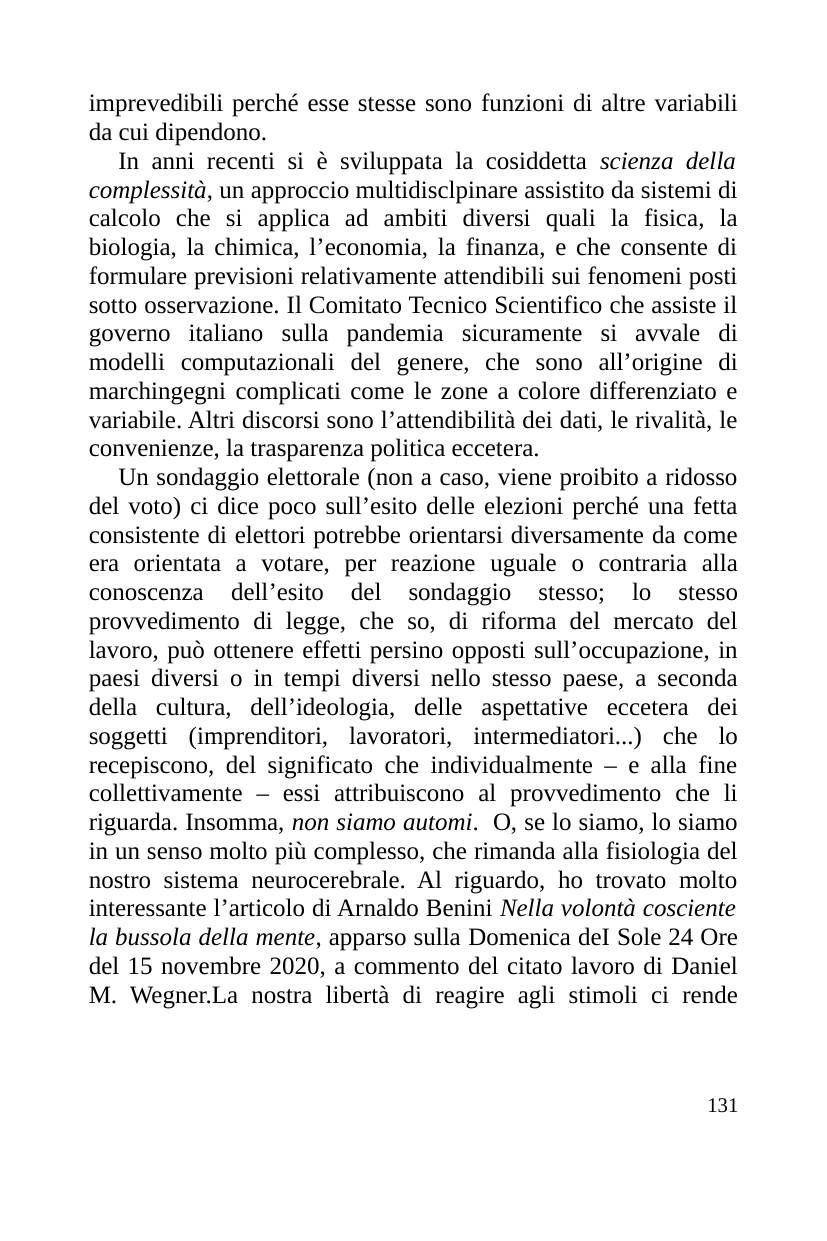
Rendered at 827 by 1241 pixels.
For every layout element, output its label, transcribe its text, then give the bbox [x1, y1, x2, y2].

text In anni recenti si è sviluppata la cosiddetta scienza della complessità, un approccio multidisclpinare assistito da sistemi di calcolo che si applica ad ambiti diversi quali la fisica, la biologia, la chimica, l’economia, la finanza, e che consente di formulare previsioni relativamente attendibili sui fenomeni posti sotto osservazione. Il Comitato Tecnico Scientifico che assiste il governo italiano sulla pandemia sicuramente si avvale di modelli computazionali del genere, che sono all’origine di marchingegni complicati come le zone a colore differenziato e variabile. Altri discorsi sono l’attendibilità dei dati, le rivalità, le convenienze, la trasparenza politica eccetera. [88, 146, 738, 462]
text Un sondaggio elettorale (non a caso, viene proibito a ridosso del voto) ci dice poco sull’esito delle elezioni perché una fetta consistente di elettori potrebbe orientarsi diversamente da come era orientata a votare, per reazione uguale o contraria alla conoscenza dell’esito del sondaggio stesso; lo stesso provvedimento di legge, che so, di riforma del mercato del lavoro, può ottenere effetti persino opposti sull’occupazione, in paesi diversi o in tempi diversi nello stesso paese, a seconda della cultura, dell’ideologia, delle aspettative eccetera dei soggetti (imprenditori, lavoratori, intermediatori...) che lo recepiscono, del significato che individualmente – e alla fine collettivamente – essi attribuiscono al provvedimento che li riguarda. Insomma, non siamo automi. O, se lo siamo, lo siamo in un senso molto più complesso, che rimanda alla fisiologia del nostro sistema neurocerebrale. Al riguardo, ho trovato molto interessante l’articolo di Arnaldo Benini Nella volontà cosciente la bussola della mente, apparso sulla Domenica deI Sole 24 Ore del 15 novembre 2020, a commento del citato lavoro di Daniel M. Wegner.La nostra libertà di reagire agli stimoli ci rende [88, 462, 738, 1008]
text imprevedibili perché esse stesse sono funzioni di altre variabili da cui dipendono. [88, 88, 738, 146]
